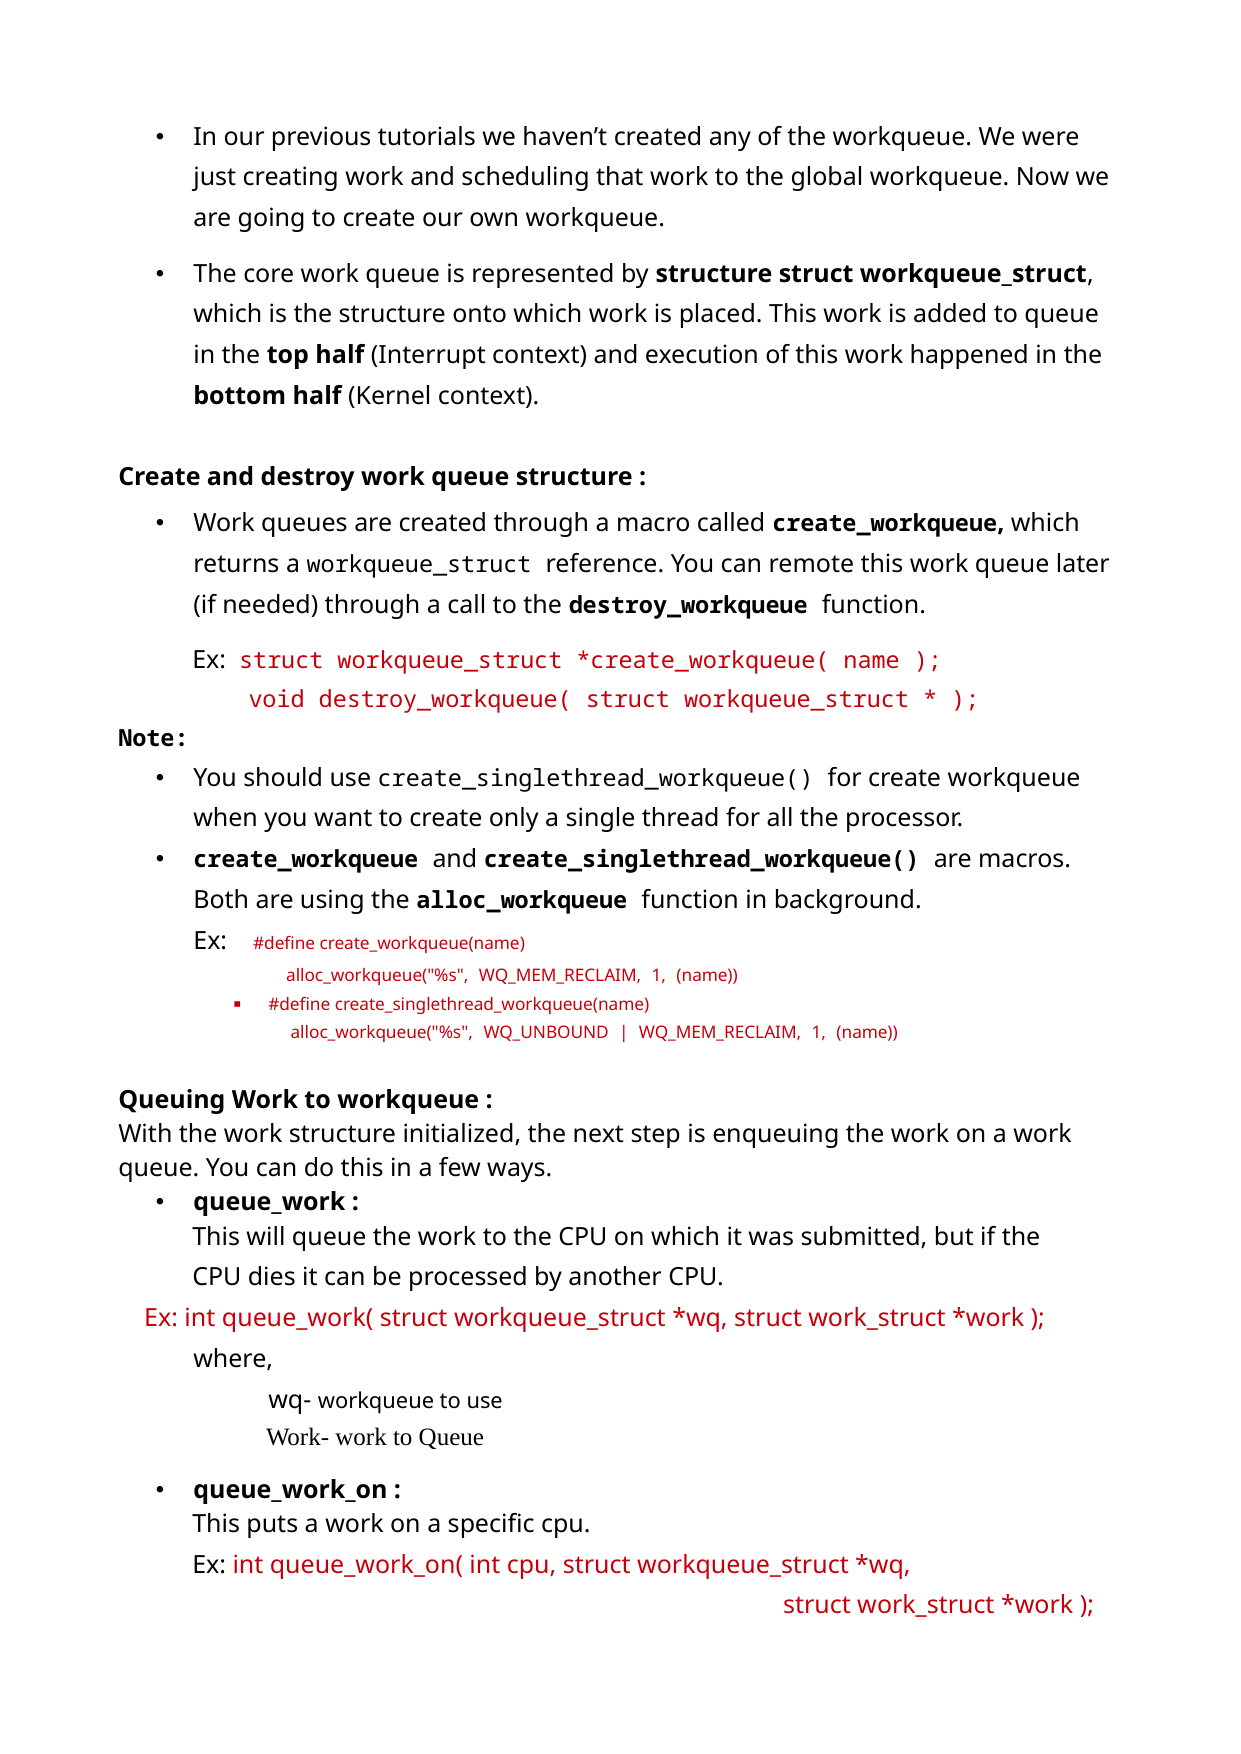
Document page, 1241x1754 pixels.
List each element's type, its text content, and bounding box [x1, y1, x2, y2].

list #define create_singlethread_workqueue(name) [231, 992, 1122, 1015]
list where, [156, 1341, 1122, 1375]
subtitle With the work structure initialized, the next step is enqueuing the work on a work queue. You can do this in a few ways. [118, 1116, 1122, 1184]
subtitle queue_work : [156, 1184, 1122, 1218]
list alloc_workqueue("%s", WQ_MEM_RECLAIM, 1, (name)) [231, 963, 1122, 987]
list You should use create_singlethread_workqueue() for create workqueue when you want to create only a single thread for all the processor. [156, 759, 1122, 834]
text This will queue the work to the CPU on which it was submitted, but if the CPU dies it can be processed by another CPU. [118, 1218, 1122, 1293]
text Note: [118, 721, 1122, 753]
list wq- workqueue to use [231, 1381, 1122, 1416]
list Ex: #define create_workqueue(name) [156, 923, 1122, 957]
list The core work queue is represented by structure struct workqueue_struct, which is the structure onto which work is placed. This work is added to queue in the top half (Interrupt context) and execution of this work happened in the bottom half (Kernel context). [156, 255, 1122, 412]
subtitle Queuing Work to workqueue : [118, 1082, 1122, 1116]
list create_workqueue and create_singlethread_workqueue() are macros. Both are using the alloc_workqueue function in background. [156, 841, 1122, 916]
list Work queues are created through a macro called create_workqueue, which returns a workqueue_struct reference. You can remote this work queue later (if needed) through a call to the destroy_workqueue function. [156, 505, 1122, 620]
text Work- work to Queue [118, 1422, 1122, 1451]
text Ex: int queue_work( struct workqueue_struct *wq, struct work_struct *work ); [118, 1300, 1122, 1334]
text This puts a work on a specific cpu. [118, 1505, 1122, 1539]
text Ex: struct workqueue_struct *create_workqueue( name ); [118, 642, 1122, 676]
text struct work_struct *work ); [118, 1587, 1122, 1621]
text Ex: int queue_work_on( int cpu, struct workqueue_struct *wq, [118, 1546, 1122, 1580]
subtitle Create and destroy work queue structure : [118, 458, 1122, 492]
list alloc_workqueue("%s", WQ_UNBOUND | WQ_MEM_RECLAIM, 1, (name)) [231, 1020, 1122, 1043]
text void destroy_workqueue( struct workqueue_struct * ); [118, 683, 1122, 714]
list In our previous tutorials we haven’t created any of the workqueue. We were just creating work and scheduling that work to the global workqueue. Now we are going to create our own workqueue. [156, 118, 1122, 234]
subtitle queue_work_on : [156, 1471, 1122, 1505]
